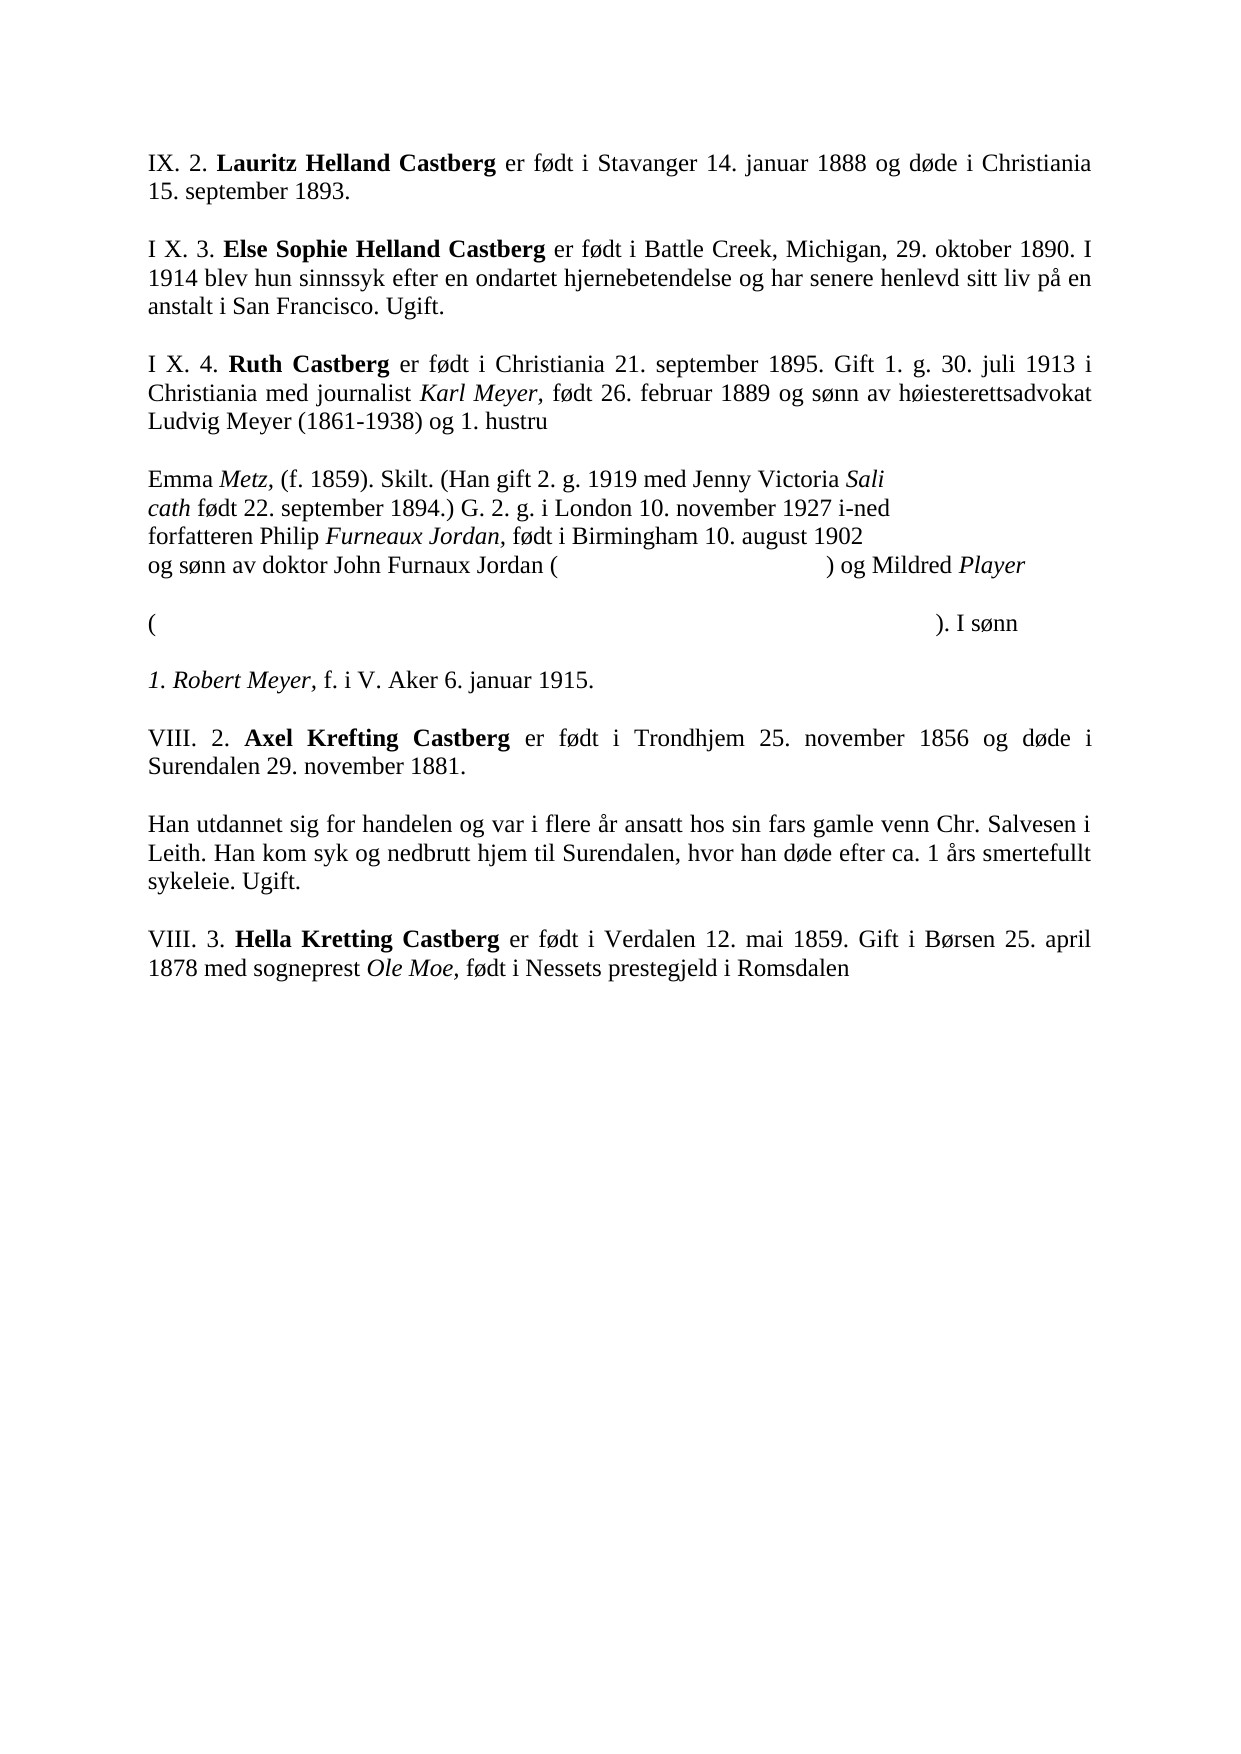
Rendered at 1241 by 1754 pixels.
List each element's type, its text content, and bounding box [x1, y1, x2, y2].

text 1. Robert Meyer, f. i V. Aker 6. januar 1915. [148, 665, 1093, 694]
text VIII. 3. Hella Kretting Castberg er født i Verdalen 12. mai 1859. Gift i Børsen 25. april 1878 med sogneprest Ole Moe, født i Nessets prestegjeld i Romsdalen [148, 924, 1093, 981]
text VIII. 2. Axel Krefting Castberg er født i Trondhjem 25. november 1856 og døde i Surendalen 29. november 1881. [148, 723, 1093, 780]
text og sønn av doktor John Furnaux Jordan ( ) og Mildred Player [148, 550, 1093, 579]
text Han utdannet sig for handelen og var i flere år ansatt hos sin fars gamle venn Chr. Salvesen i Leith. Han kom syk og nedbrutt hjem til Surendalen, hvor han døde efter ca. 1 års smertefullt sykeleie. Ugift. [148, 809, 1093, 895]
text IX. 2. Lauritz Helland Castberg er født i Stavanger 14. januar 1888 og døde i Christiania 15. september 1893. [148, 148, 1093, 205]
text Emma Metz, (f. 1859). Skilt. (Han gift 2. g. 1919 med Jenny Victoria Sali­ [148, 464, 1093, 493]
text cath født 22. september 1894.) G. 2. g. i London 10. november 1927 i‑ned [148, 493, 1093, 521]
text I X. 4. Ruth Castberg er født i Christiania 21. september 1895. Gift 1. g. 30. juli 1913 i Christiania med journalist Karl Meyer, født 26. februar 1889 og sønn av høiesterettsadvokat Ludvig Meyer (1861‑1938) og 1. hustru [148, 349, 1093, 435]
text I X. 3. Else Sophie Helland Castberg er født i Battle Creek, Michigan, 29. oktober 1890. I 1914 blev hun sinnssyk efter en ondartet hjernebetendelse og har senere henlevd sitt liv på en anstalt i San Francisco. Ugift. [148, 234, 1093, 320]
text ( ). I sønn [148, 608, 1093, 636]
text forfatteren Philip Furneaux Jordan, født i Birmingham 10. august 1902 [148, 521, 1093, 550]
